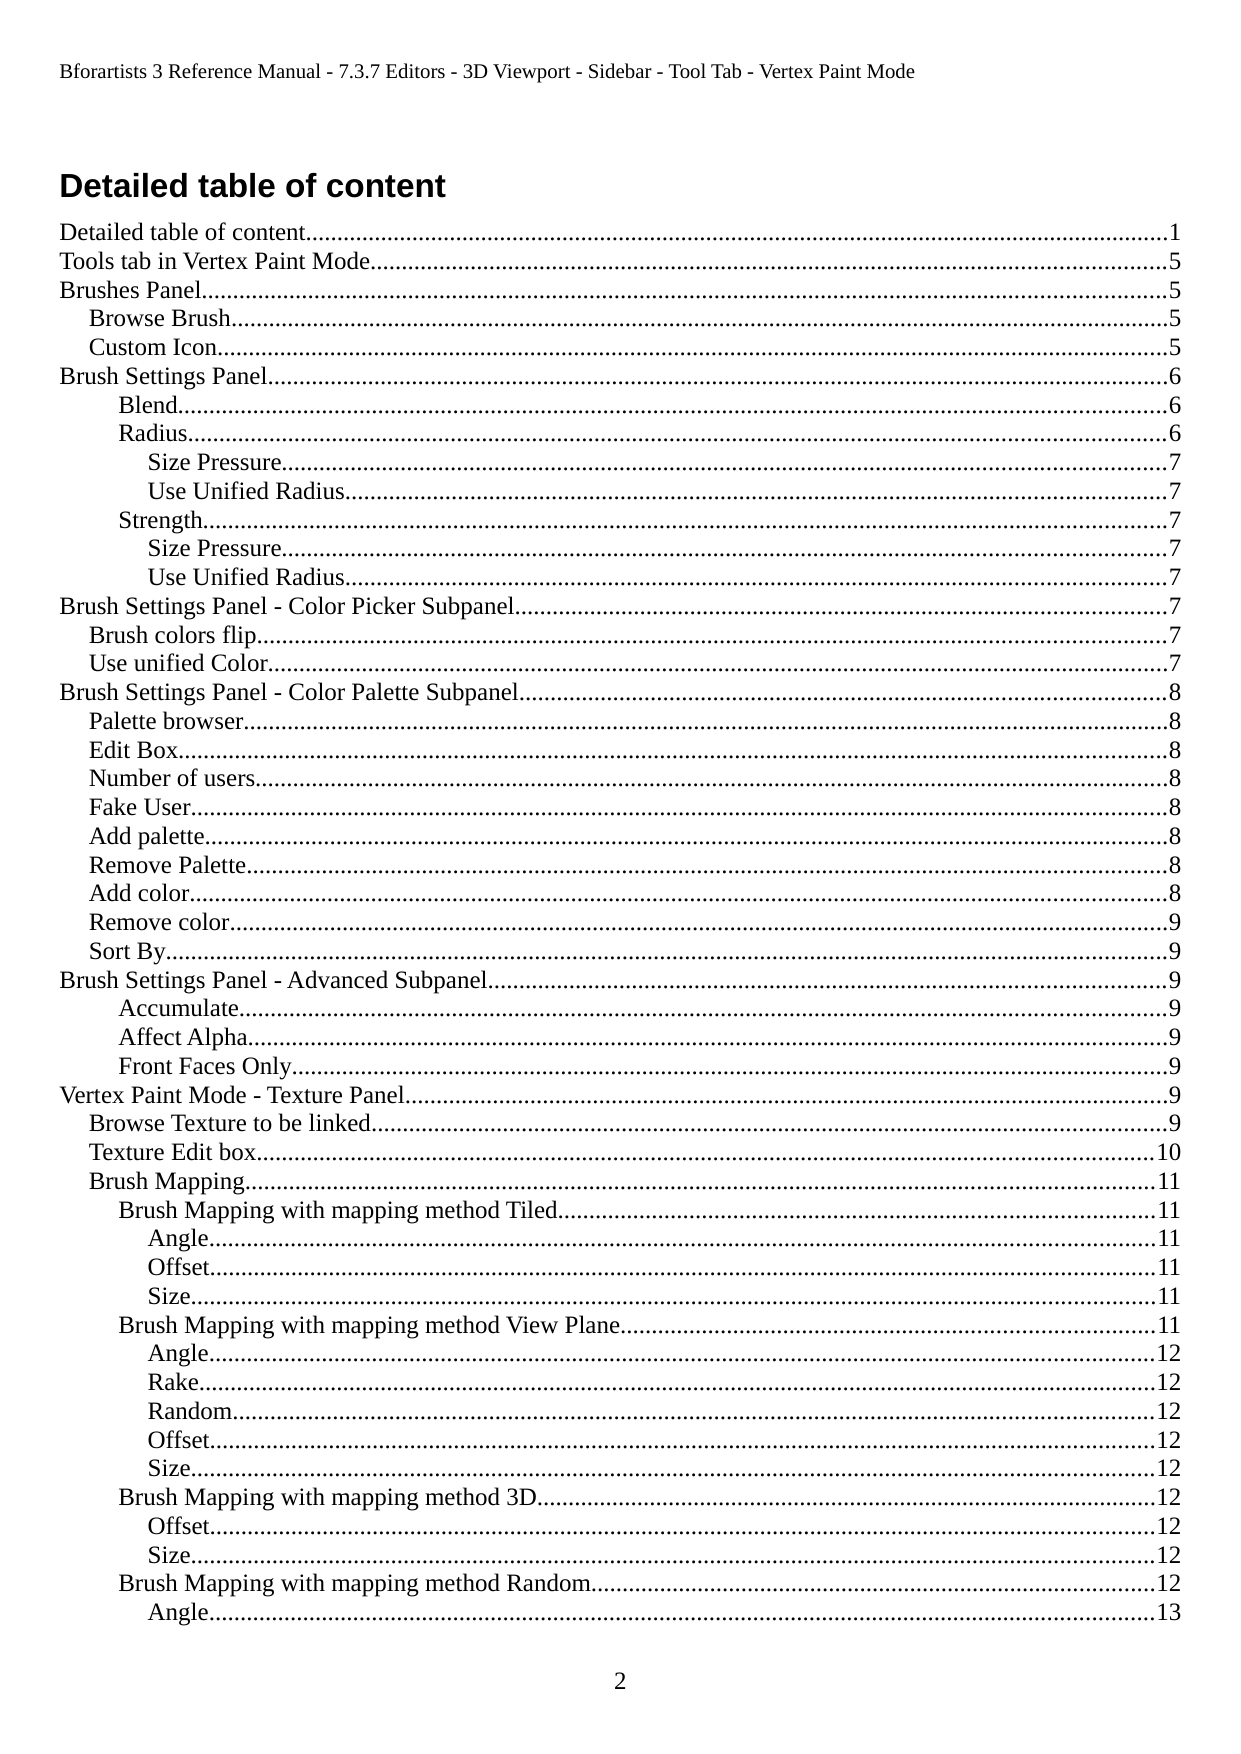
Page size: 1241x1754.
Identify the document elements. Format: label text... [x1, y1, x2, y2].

text Palette browser 8 [88, 706, 1181, 735]
text Brush Settings Panel - Advanced Subpanel 9 [59, 965, 1181, 993]
text Use Unified Radius 7 [147, 562, 1181, 591]
text Edit Box 8 [88, 735, 1181, 763]
text Offset 11 [147, 1252, 1181, 1281]
text Rake 12 [147, 1367, 1181, 1396]
text Remove color 9 [88, 907, 1181, 936]
text Size 11 [147, 1281, 1181, 1310]
text Brush Mapping 11 [88, 1166, 1181, 1195]
text Brushes Panel 5 [59, 275, 1181, 303]
text Strength 7 [118, 505, 1181, 533]
text Browse Texture to be linked 9 [88, 1108, 1181, 1137]
text Offset 12 [147, 1511, 1181, 1540]
text Radius 6 [118, 418, 1181, 447]
text Number of users 8 [88, 763, 1181, 792]
text Browse Brush 5 [88, 303, 1181, 332]
text Brush Mapping with mapping method View Plane 11 [118, 1310, 1181, 1338]
text Sort By 9 [88, 936, 1181, 965]
text Add color 8 [88, 878, 1181, 907]
subtitle Detailed table of content [59, 166, 1181, 205]
text Size Pressure 7 [147, 447, 1181, 476]
text Tools tab in Vertex Paint Mode 5 [59, 246, 1181, 275]
text Add palette 8 [88, 821, 1181, 850]
text Angle 12 [147, 1338, 1181, 1367]
text Size 12 [147, 1453, 1181, 1482]
text Brush Mapping with mapping method Random 12 [118, 1568, 1181, 1597]
text Size 12 [147, 1540, 1181, 1568]
text Fake User 8 [88, 792, 1181, 821]
text Brush Mapping with mapping method 3D 12 [118, 1482, 1181, 1511]
text Random 12 [147, 1396, 1181, 1425]
text Texture Edit box 10 [88, 1137, 1181, 1166]
text Brush Settings Panel - Color Picker Subpanel 7 [59, 591, 1181, 620]
text Use unified Color 7 [88, 648, 1181, 677]
text Front Faces Only 9 [118, 1051, 1181, 1080]
text Brush colors flip 7 [88, 620, 1181, 648]
text Size Pressure 7 [147, 533, 1181, 562]
text Affect Alpha 9 [118, 1022, 1181, 1051]
text Angle 11 [147, 1223, 1181, 1252]
text Custom Icon 5 [88, 332, 1181, 361]
text Brush Settings Panel 6 [59, 361, 1181, 390]
text Accumulate 9 [118, 993, 1181, 1022]
text Remove Palette 8 [88, 850, 1181, 878]
text Detailed table of content 1 [59, 217, 1181, 246]
text Vertex Paint Mode - Texture Panel 9 [59, 1080, 1181, 1108]
text Angle 13 [147, 1597, 1181, 1626]
text Brush Settings Panel - Color Palette Subpanel 8 [59, 677, 1181, 706]
text Offset 12 [147, 1425, 1181, 1453]
text Use Unified Radius 7 [147, 476, 1181, 505]
text Brush Mapping with mapping method Tiled 11 [118, 1195, 1181, 1223]
text Blend 6 [118, 390, 1181, 418]
